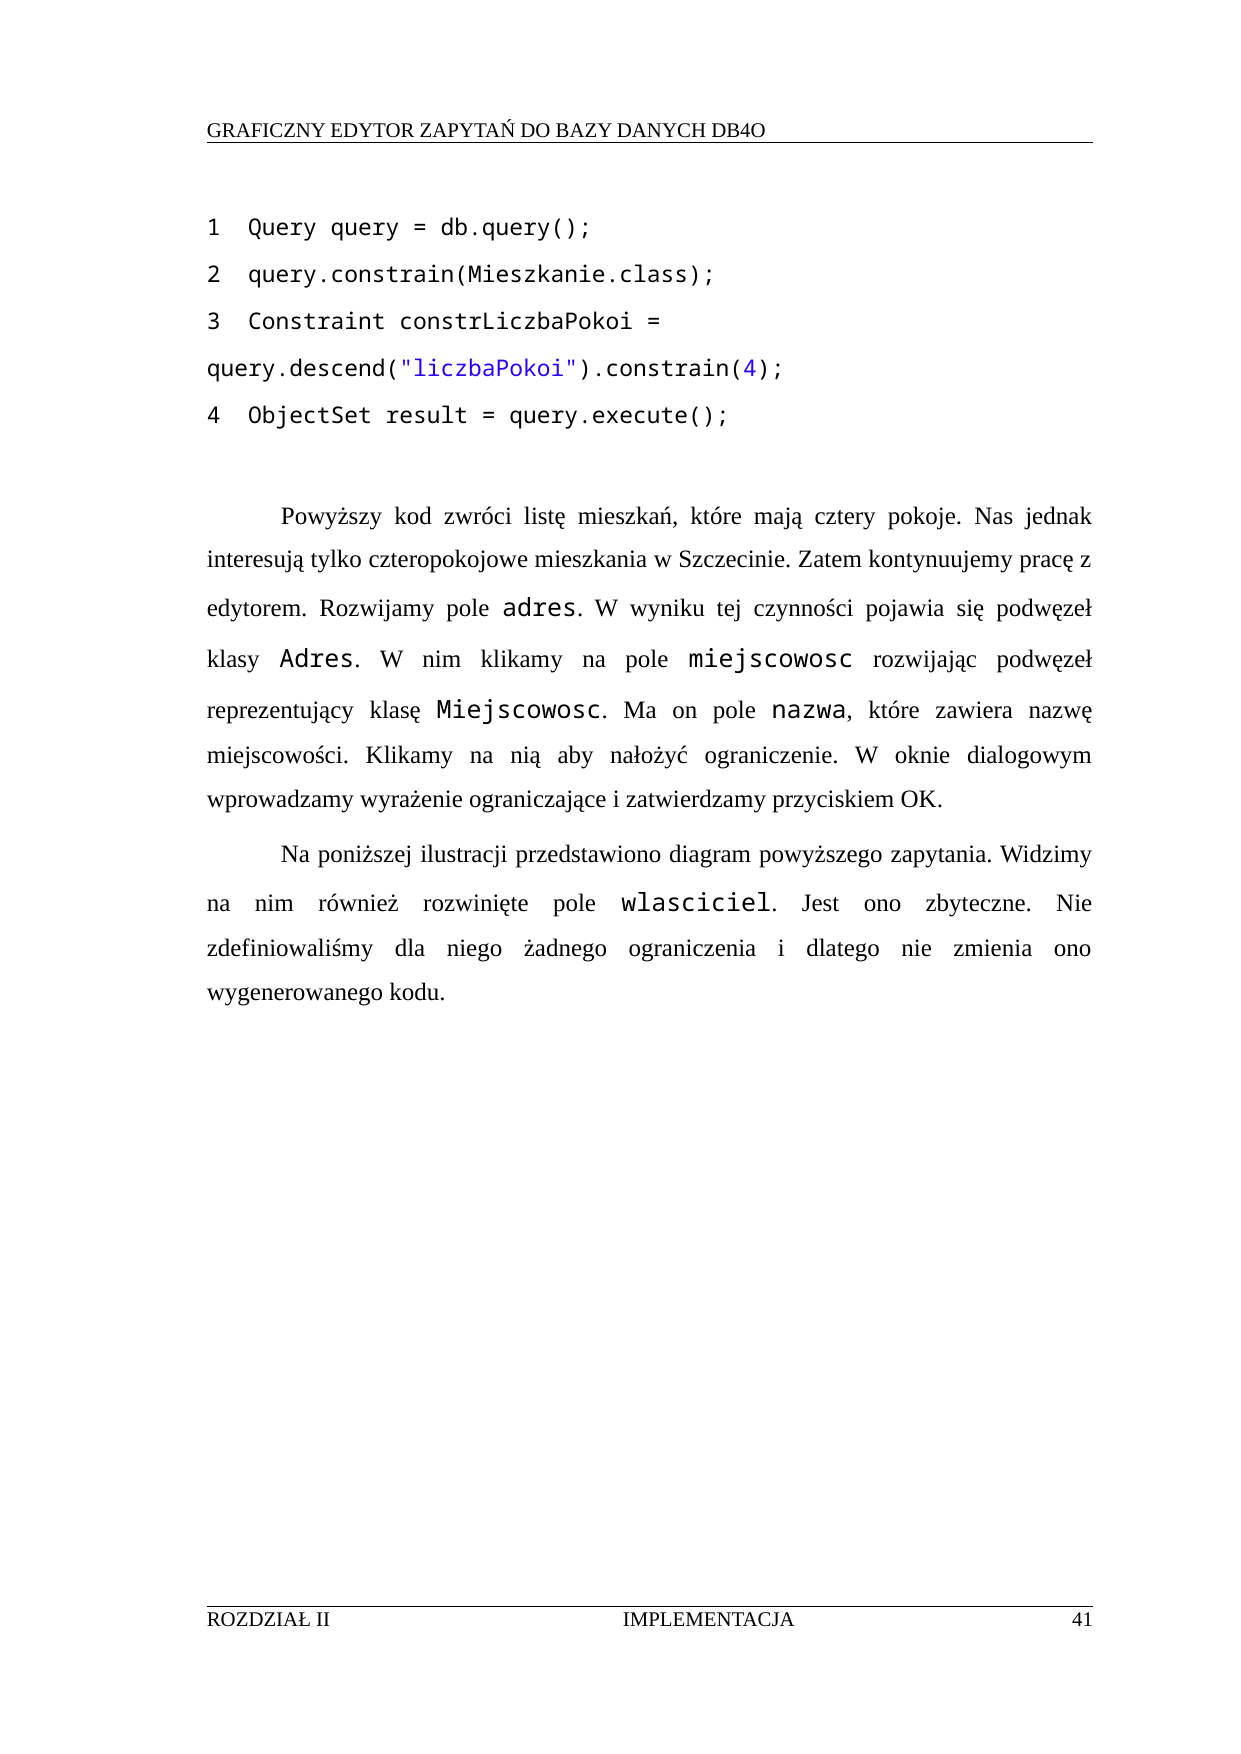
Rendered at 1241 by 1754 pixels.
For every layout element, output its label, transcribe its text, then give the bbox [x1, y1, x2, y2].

text Na poniższej ilustracji przedstawiono diagram powyższego zapytania. Widzimy na nim również rozwinięte pole wlasciciel. Jest ono zbyteczne. Nie zdefiniowaliśmy dla niego żadnego ograniczenia i dlatego nie zmienia ono wygenerowanego kodu. [207, 839, 1093, 1005]
text 3 Constraint constrLiczbaPokoi = query.descend("liczbaPokoi").constrain(4); [207, 305, 1093, 383]
text 2 query.constrain(Mieszkanie.class); [207, 258, 1093, 289]
text 4 ObjectSet result = query.execute(); [207, 399, 1093, 430]
text 1 Query query = db.query(); [207, 211, 1093, 242]
text Powyższy kod zwróci listę mieszkań, które mają cztery pokoje. Nas jednak interesują tylko czteropokojowe mieszkania w Szczecinie. Zatem kontynuujemy pracę z edytorem. Rozwijamy pole adres. W wyniku tej czynności pojawia się podwęzeł klasy Adres. W nim klikamy na pole miejscowosc rozwijając podwęzeł reprezentujący klasę Miejscowosc. Ma on pole nazwa, które zawiera nazwę miejscowości. Klikamy na nią aby nałożyć ograniczenie. W oknie dialogowym wprowadzamy wyrażenie ograniczające i zatwierdzamy przyciskiem OK. [207, 501, 1093, 812]
